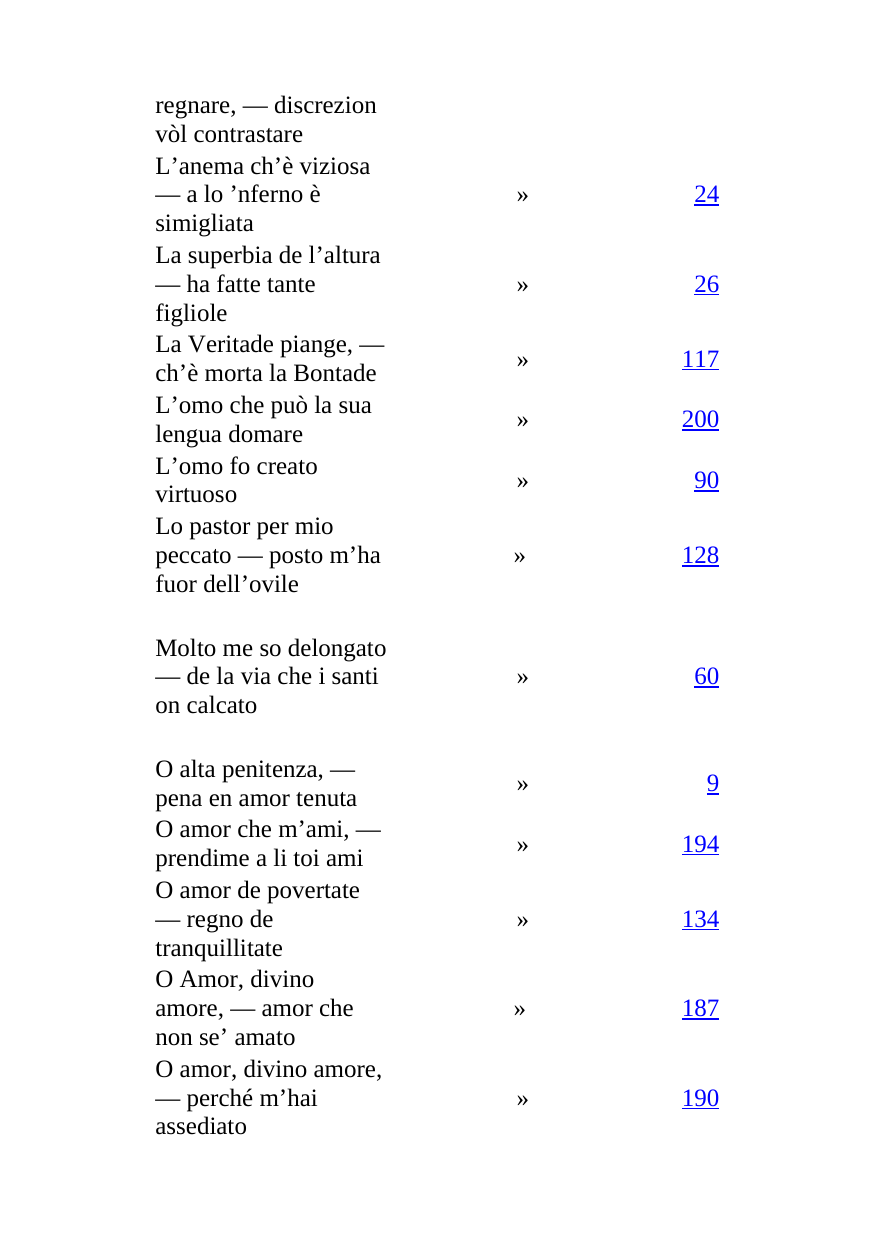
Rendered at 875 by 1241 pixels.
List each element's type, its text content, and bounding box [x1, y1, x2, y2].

table_cell 194 [596, 813, 779, 873]
table_cell » [449, 449, 596, 510]
table_cell [449, 89, 596, 149]
table_cell 134 [596, 874, 779, 963]
table_cell O amor, divino amore, — perché m’hai assediato [95, 1052, 449, 1142]
table_cell » [449, 813, 596, 873]
table_cell » [449, 1052, 596, 1142]
table_cell Molto me so delongato — de la via che i santi on calcato [95, 631, 449, 720]
table_cell 24 [596, 149, 779, 238]
table_cell La Veritade piange, — ch’è morta la Bontade [95, 328, 449, 388]
table_cell regnare, — discrezion vòl contrastare [95, 89, 449, 149]
table_cell 117 [596, 328, 779, 388]
table_cell 26 [596, 239, 779, 328]
table_cell O Amor, divino amore, — amor che non se’ amato [95, 963, 449, 1052]
table_cell O amor che m’ami, — prendime a li toi ami [95, 813, 449, 873]
table_cell » [449, 510, 596, 599]
table_cell 187 [596, 963, 779, 1052]
table_cell » [449, 752, 596, 813]
table_cell [95, 599, 779, 631]
table_cell 60 [596, 631, 779, 720]
table_cell 90 [596, 449, 779, 510]
table_cell 128 [596, 510, 779, 599]
table_cell O amor de povertate — regno de tranquillitate [95, 874, 449, 963]
table_cell L’omo che può la sua lengua domare [95, 389, 449, 449]
table_cell » [449, 149, 596, 238]
table_cell [95, 720, 779, 752]
table_cell 9 [596, 752, 779, 813]
table_cell La superbia de l’altura — ha fatte tante figliole [95, 239, 449, 328]
table_cell 200 [596, 389, 779, 449]
table_cell » [449, 631, 596, 720]
table_cell O alta penitenza, — pena en amor tenuta [95, 752, 449, 813]
table_cell Lo pastor per mio peccato — posto m’ha fuor dell’ovile [95, 510, 449, 599]
table_cell L’omo fo creato virtuoso [95, 449, 449, 510]
table_cell » [449, 328, 596, 388]
table_cell » [449, 389, 596, 449]
table_cell 190 [596, 1052, 779, 1142]
table_cell » [449, 239, 596, 328]
table_cell L’anema ch’è viziosa — a lo ’nferno è simigliata [95, 149, 449, 238]
table_cell » [449, 963, 596, 1052]
table_cell [596, 89, 779, 149]
table_cell » [449, 874, 596, 963]
